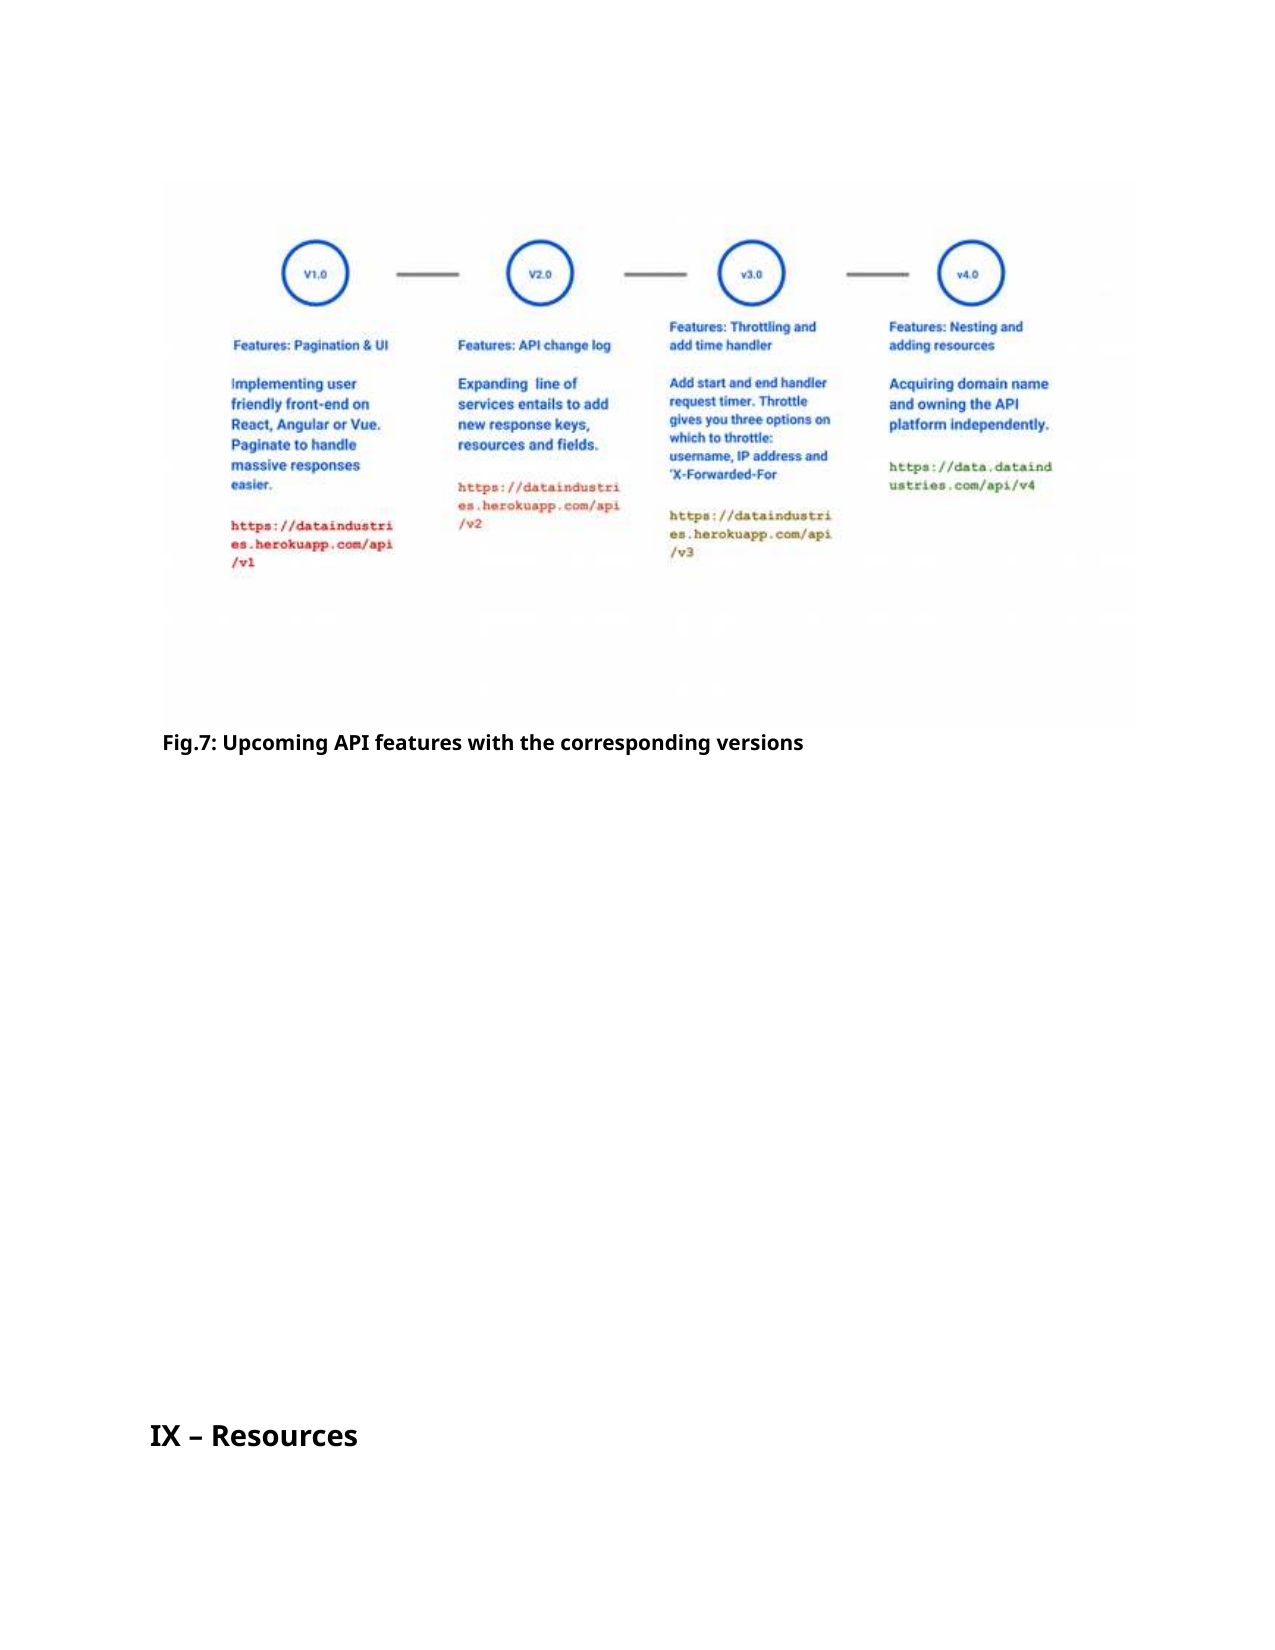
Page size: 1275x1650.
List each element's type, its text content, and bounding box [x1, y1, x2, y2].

text IX – Resources [150, 1416, 1125, 1455]
picture [162, 179, 1137, 728]
text Fig.7: Upcoming API features with the corresponding versions [162, 728, 1142, 756]
